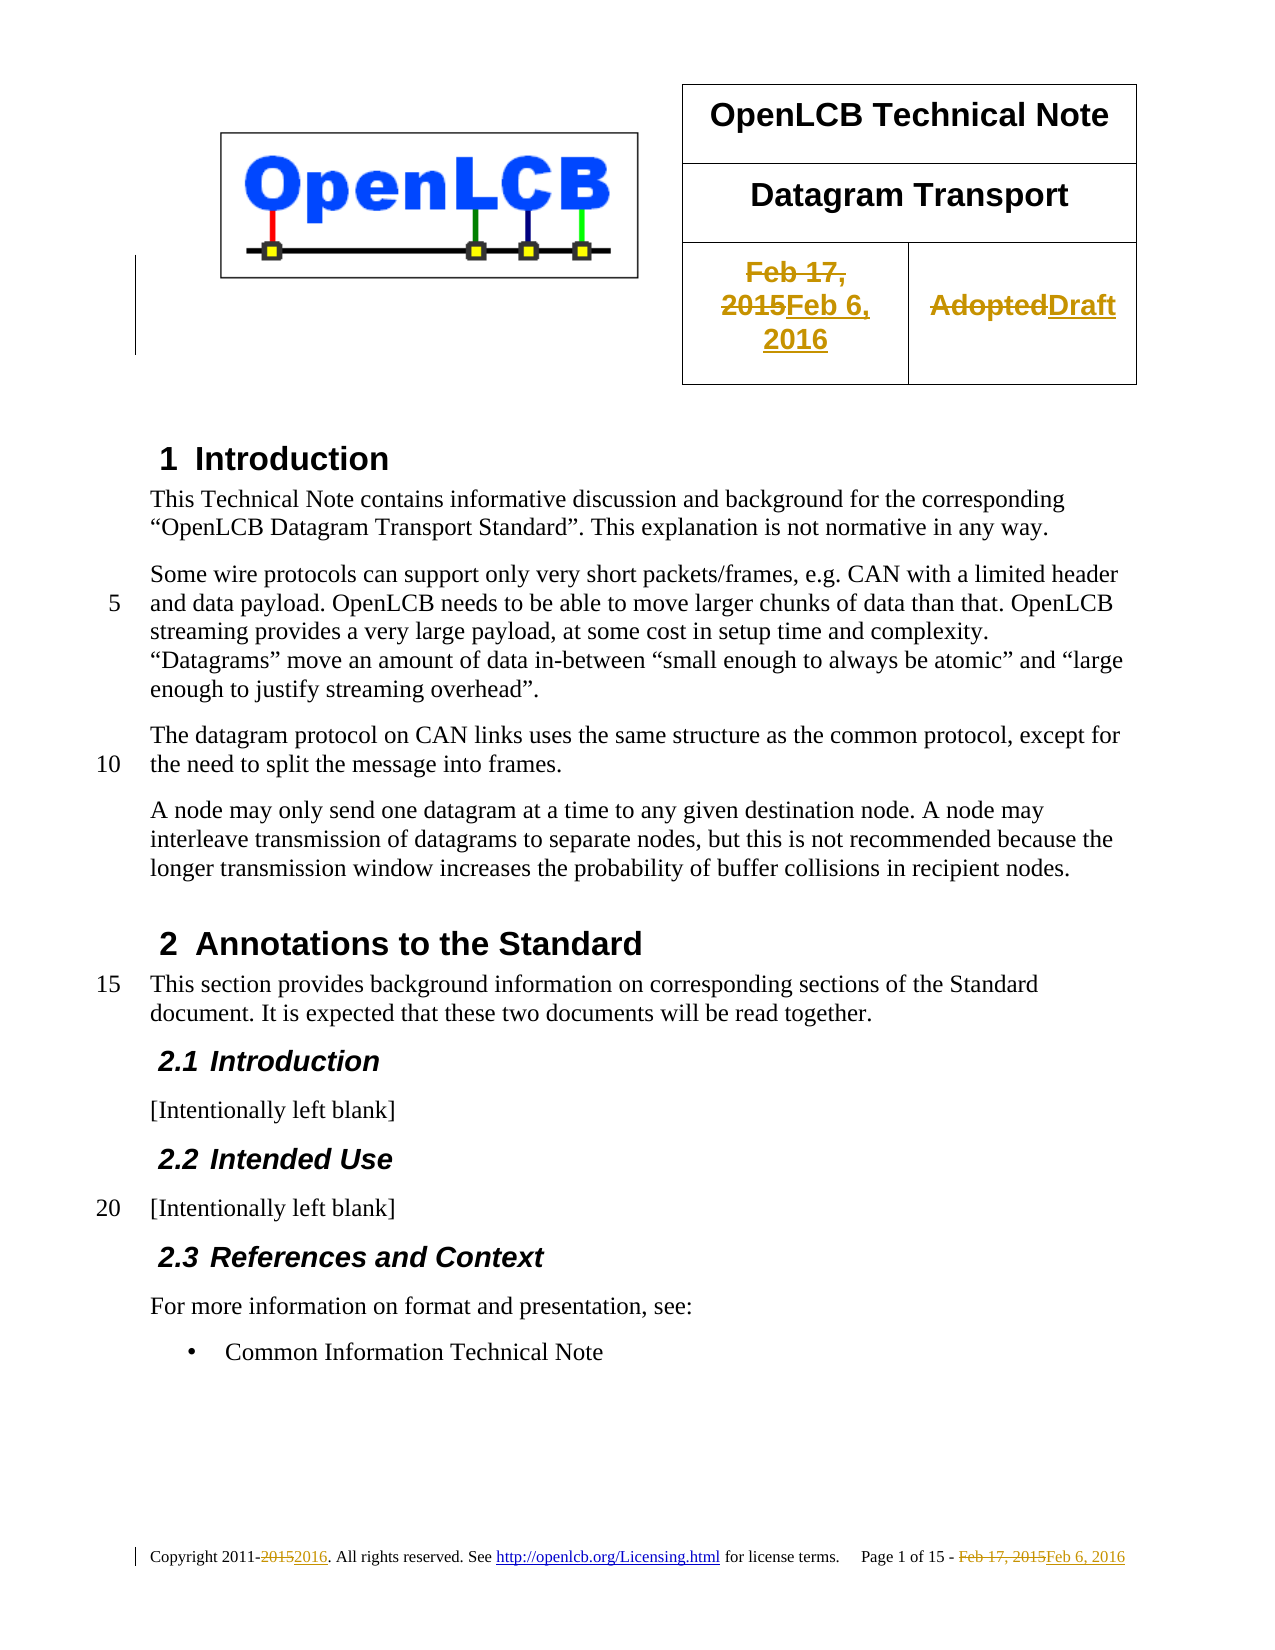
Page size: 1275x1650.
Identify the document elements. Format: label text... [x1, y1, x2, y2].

subtitle Introduction [150, 1044, 1125, 1078]
text Some wire protocols can support only very short packets/frames, e.g. CAN with a limited header and data payload. OpenLCB needs to be able to move larger chunks of data than that. OpenLCB streaming provides a very large payload, at some cost in setup time and complexity. “Datagrams” move an amount of data in-between “small enough to always be atomic” and “large enough to justify streaming overhead”. [150, 559, 1125, 703]
list Common Information Technical Note [187, 1337, 1125, 1366]
subtitle References and Context [150, 1240, 1125, 1273]
subtitle Introduction [150, 439, 1125, 477]
text This section provides background information on corresponding sections of the Standard document. It is expected that these two documents will be read together. [150, 969, 1125, 1027]
text [Intentionally left blank] [150, 1193, 1125, 1222]
text For more information on format and presentation, see: [150, 1291, 1125, 1320]
text This Technical Note contains informative discussion and background for the corresponding “OpenLCB Datagram Transport Standard”. This explanation is not normative in any way. [150, 484, 1125, 541]
text A node may only send one datagram at a time to any given destination node. A node may interleave transmission of datagrams to separate nodes, but this is not recommended because the longer transmission window increases the probability of buffer collisions in recipient nodes. [150, 796, 1125, 882]
text The datagram protocol on CAN links uses the same structure as the common protocol, except for the need to split the message into frames. [150, 720, 1125, 778]
subtitle Annotations to the Standard [150, 924, 1125, 963]
picture [219, 131, 640, 280]
subtitle Intended Use [150, 1142, 1125, 1176]
text [Intentionally left blank] [150, 1096, 1125, 1124]
